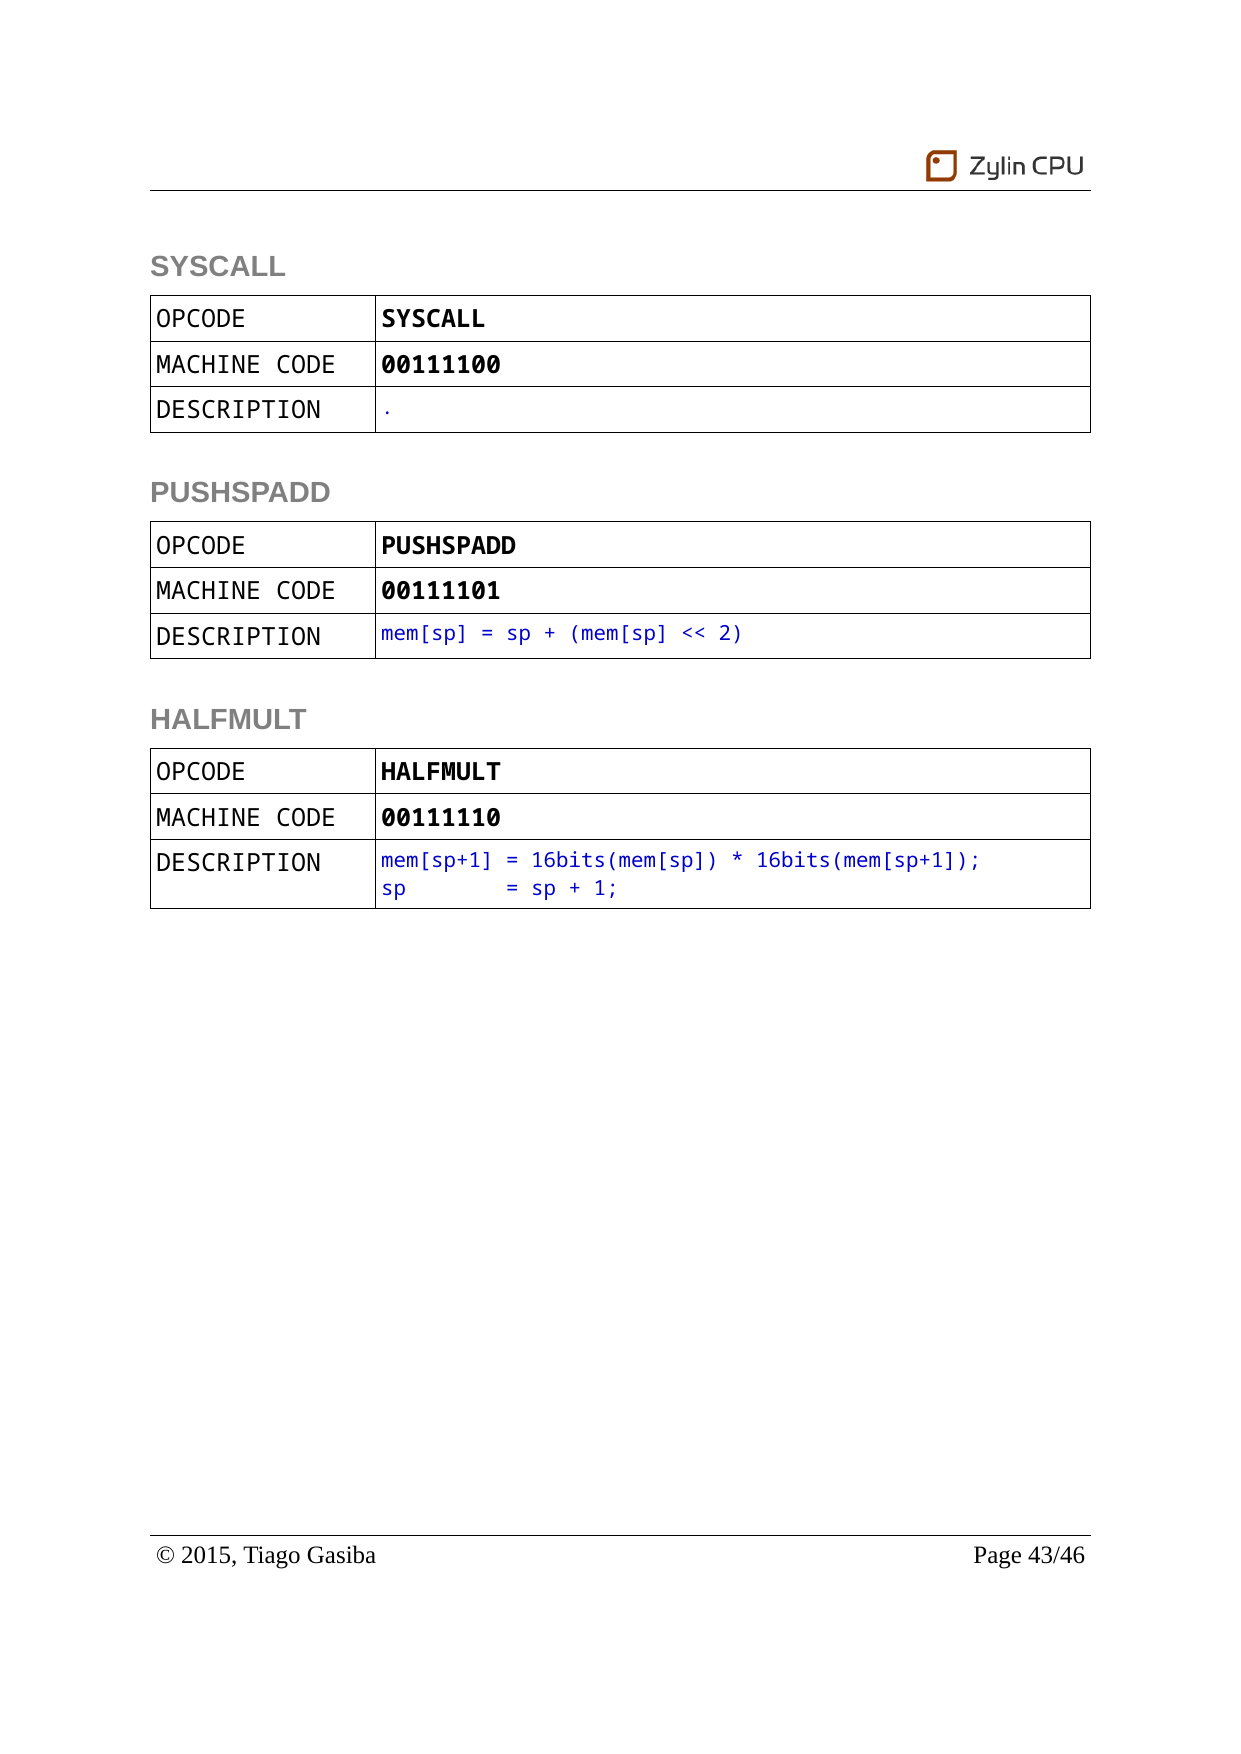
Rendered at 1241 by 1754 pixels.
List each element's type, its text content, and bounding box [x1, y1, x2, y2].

table_header PUSHSPADD [376, 522, 1090, 567]
table_cell DESCRIPTION [151, 387, 375, 432]
table_header OPCODE [151, 522, 375, 567]
table_header OPCODE [151, 749, 375, 793]
table_cell MACHINE CODE [151, 794, 375, 839]
subtitle PUSHSPADD [150, 475, 1091, 509]
table_cell MACHINE CODE [151, 568, 375, 613]
subtitle HALFMULT [150, 702, 1091, 735]
table_cell 00111101 [376, 568, 1090, 613]
table_cell 00111100 [376, 342, 1090, 386]
table_cell DESCRIPTION [151, 840, 375, 908]
table_cell 00111110 [376, 794, 1090, 839]
table_header SYSCALL [376, 296, 1090, 341]
table_header OPCODE [151, 296, 375, 341]
picture [922, 148, 1151, 185]
table_cell MACHINE CODE [151, 342, 375, 386]
table_header HALFMULT [376, 749, 1090, 793]
table_cell mem[sp] = sp + (mem[sp] << 2) [376, 614, 1090, 658]
table_cell . [376, 387, 1090, 432]
table_cell DESCRIPTION [151, 614, 375, 658]
table_cell mem[sp+1] = 16bits(mem[sp]) * 16bits(mem[sp+1]); sp = sp + 1; [376, 840, 1090, 908]
subtitle SYSCALL [150, 249, 1091, 283]
